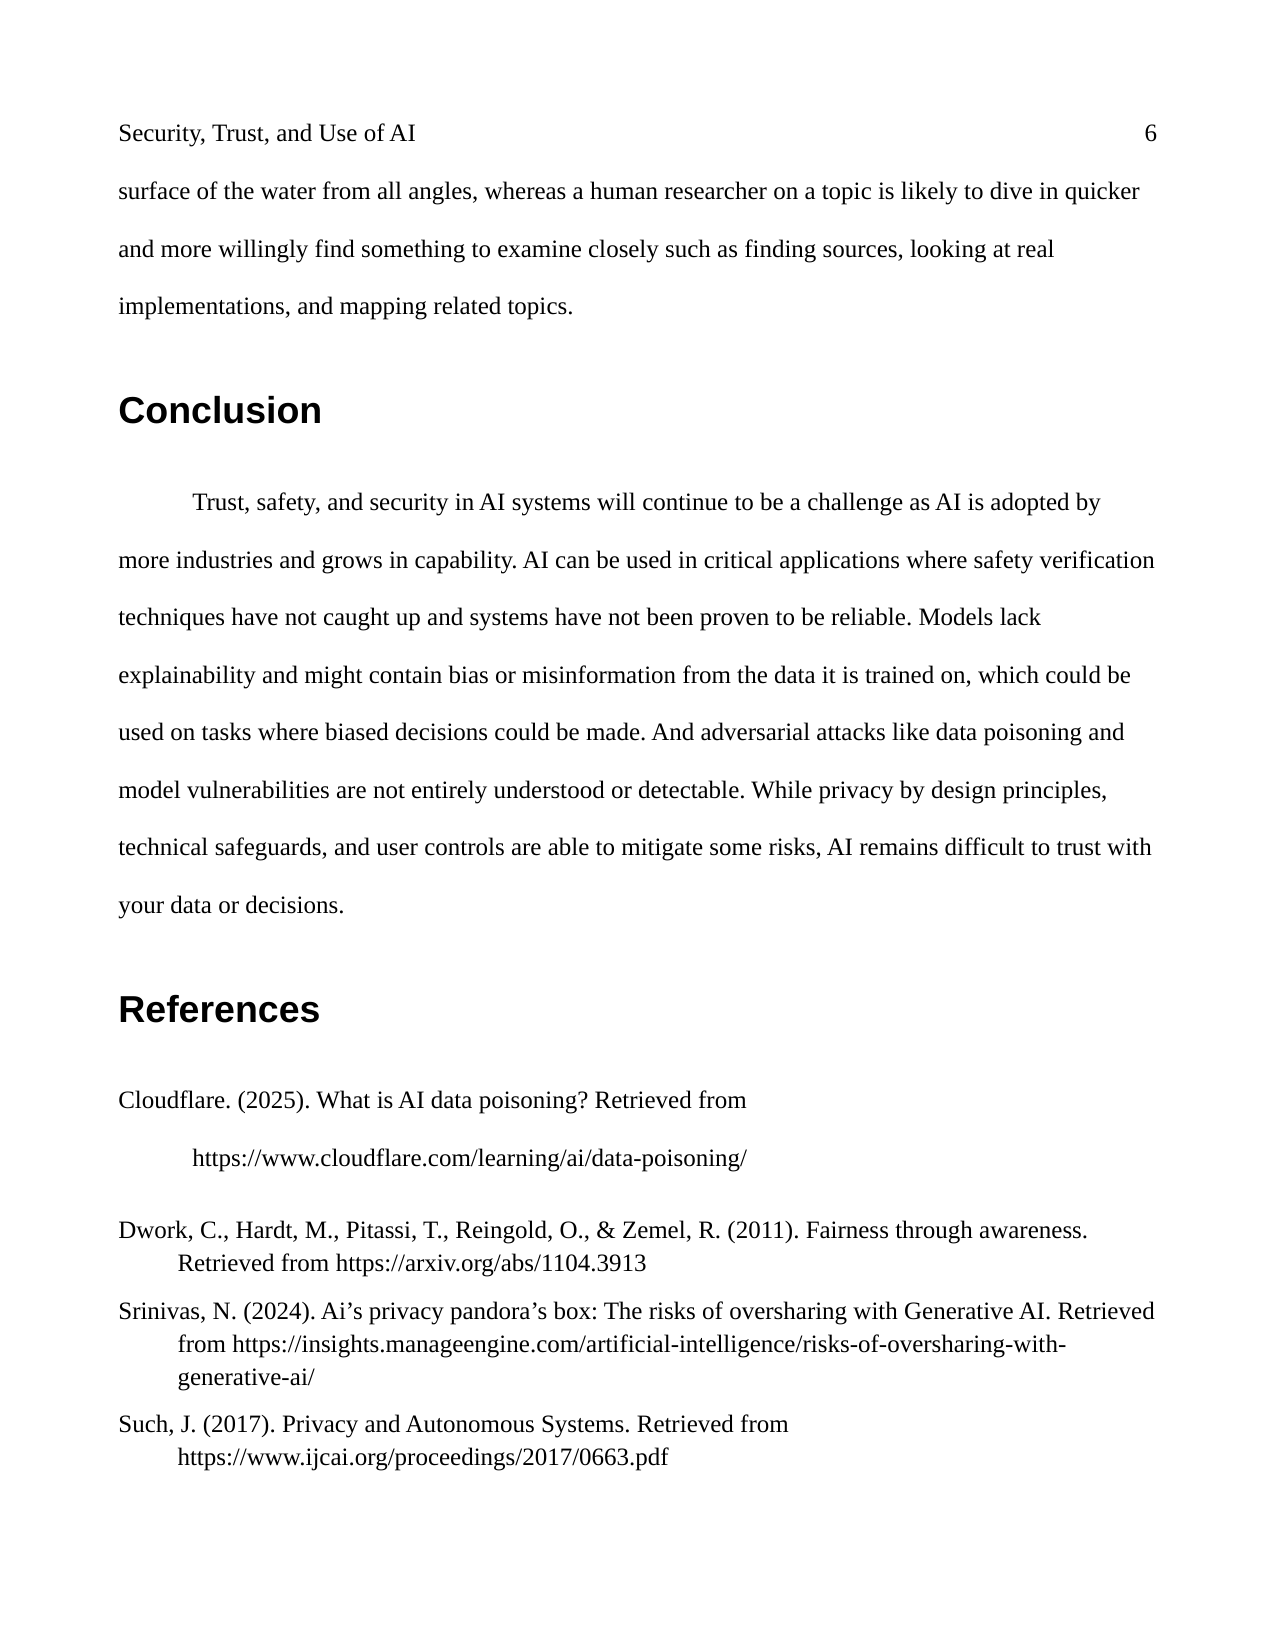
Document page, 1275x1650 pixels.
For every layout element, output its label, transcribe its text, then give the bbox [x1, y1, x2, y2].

text Such, J. (2017). Privacy and Autonomous Systems. Retrieved from https://www.ijcai.org/proceedings/2017/0663.pdf [118, 1409, 1157, 1471]
subtitle Conclusion [118, 388, 1157, 432]
subtitle References [118, 987, 1157, 1030]
text Cloudflare. (2025). What is AI data poisoning? Retrieved from https://www.cloudflare.com/learning/ai/data-poisoning/ [118, 1086, 1157, 1172]
text Srinivas, N. (2024). Ai’s privacy pandora’s box: The risks of oversharing with Generative AI. Retrieved from https://insights.manageengine.com/artificial-intelligence/risks-of-oversharing-with-generative-ai/ [118, 1296, 1157, 1391]
text Dwork, C., Hardt, M., Pitassi, T., Reingold, O., & Zemel, R. (2011). Fairness through awareness. Retrieved from https://arxiv.org/abs/1104.3913 [118, 1215, 1157, 1277]
text Trust, safety, and security in AI systems will continue to be a challenge as AI is adopted by more industries and grows in capability. AI can be used in critical applications where safety verification techniques have not caught up and systems have not been proven to be reliable. Models lack explainability and might contain bias or misinformation from the data it is trained on, which could be used on tasks where biased decisions could be made. And adversarial attacks like data poisoning and model vulnerabilities are not entirely understood or detectable. While privacy by design principles, technical safeguards, and user controls are able to mitigate some risks, AI remains difficult to trust with your data or decisions. [118, 487, 1157, 918]
text surface of the water from all angles, whereas a human researcher on a topic is likely to dive in quicker and more willingly find something to examine closely such as finding sources, looking at real implementations, and mapping related topics. [118, 176, 1157, 320]
